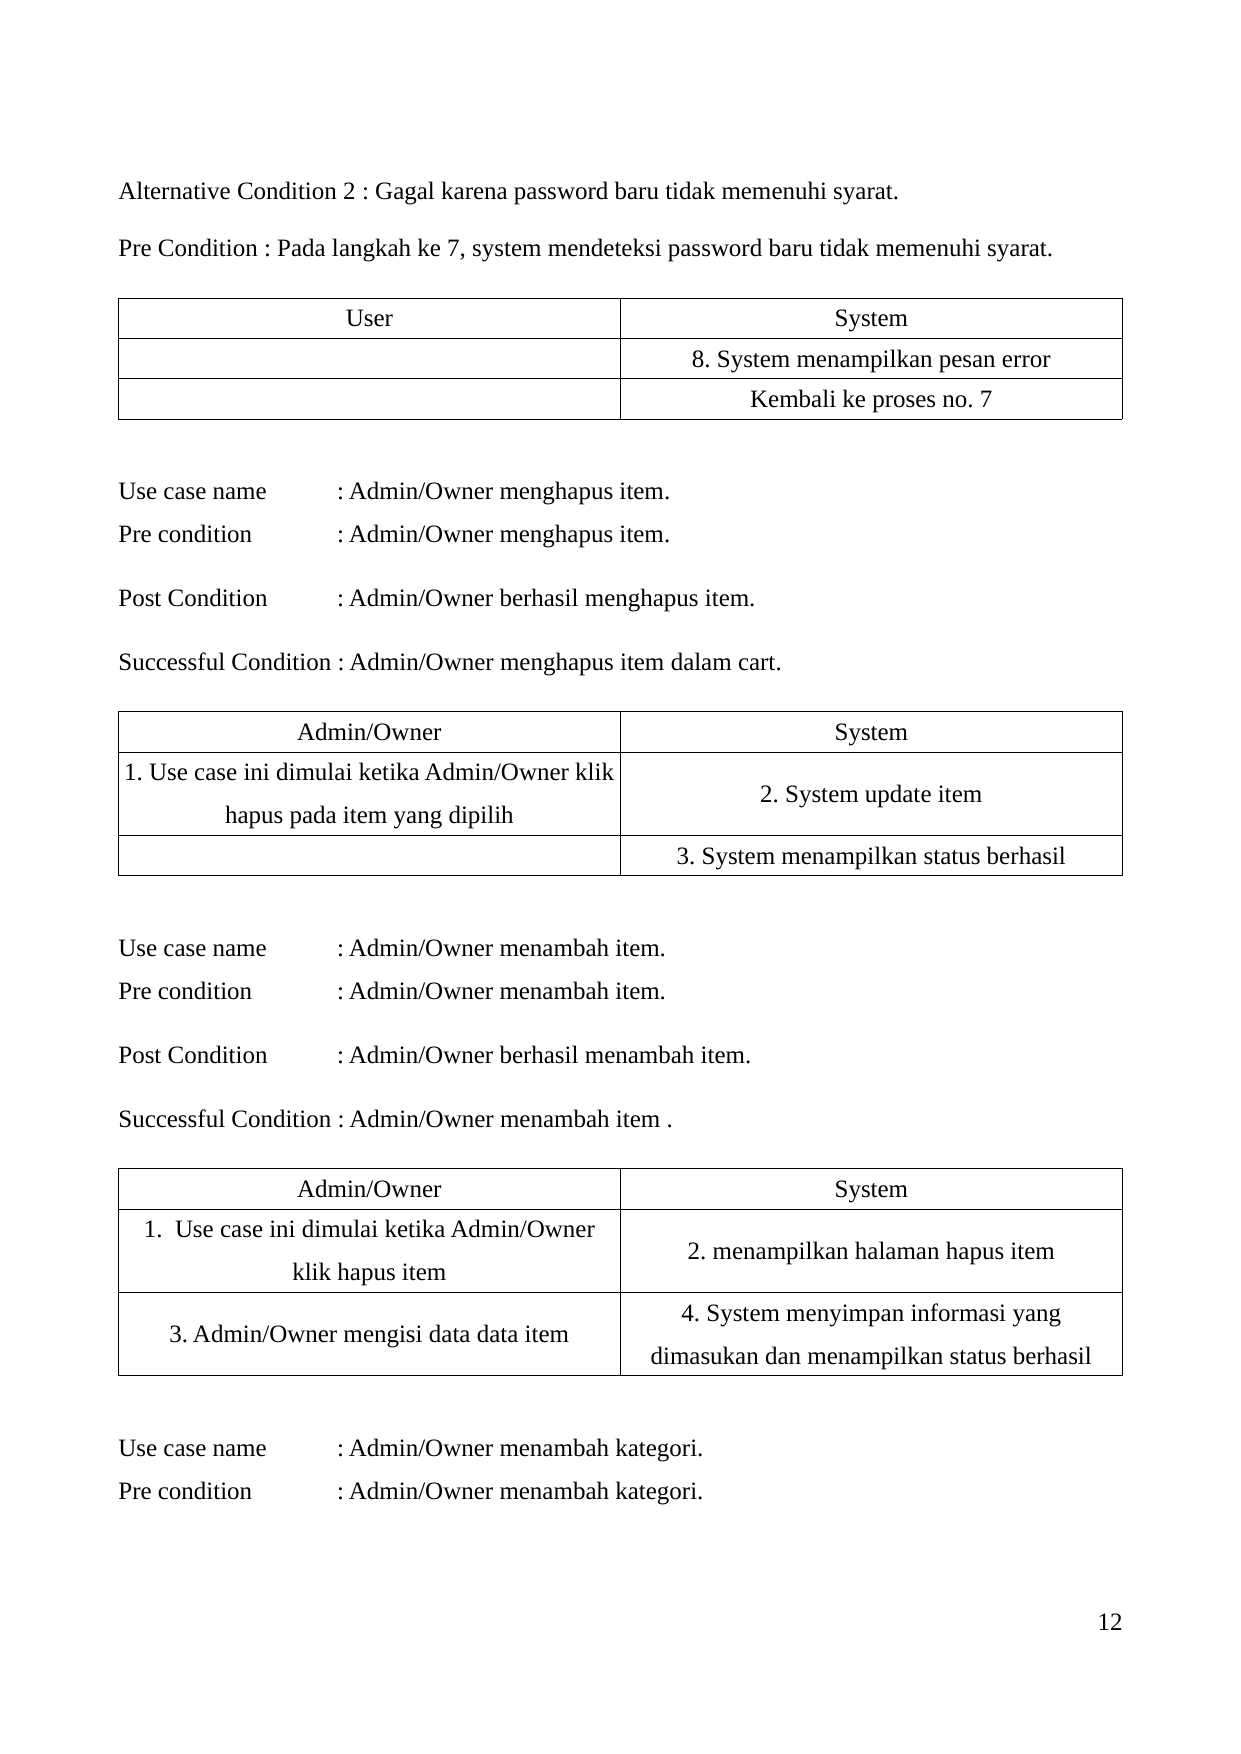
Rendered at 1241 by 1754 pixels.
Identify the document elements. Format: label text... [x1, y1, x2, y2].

table_header System [621, 1169, 1122, 1208]
table_header System [621, 712, 1122, 752]
text Pre condition : Admin/Owner menghapus item. [118, 519, 1122, 548]
table_cell 3. Admin/Owner mengisi data data item [119, 1293, 620, 1375]
table_cell 3. System menampilkan status berhasil [621, 836, 1122, 875]
table_header Admin/Owner [119, 712, 620, 752]
table_cell 2. menampilkan halaman hapus item [621, 1210, 1122, 1292]
text Post Condition : Admin/Owner berhasil menambah item. [118, 1040, 1122, 1069]
table_cell [119, 339, 620, 378]
table_cell 1. Use case ini dimulai ketika Admin/Owner klik hapus item [119, 1210, 620, 1292]
table_cell 4. System menyimpan informasi yang dimasukan dan menampilkan status berhasil [621, 1293, 1122, 1375]
text Use case name : Admin/Owner menambah item. [118, 933, 1122, 962]
text Successful Condition : Admin/Owner menghapus item dalam cart. [118, 647, 1122, 676]
text Alternative Condition 2 : Gagal karena password baru tidak memenuhi syarat. [118, 176, 1122, 204]
table_cell 1. Use case ini dimulai ketika Admin/Owner klik hapus pada item yang dipilih [119, 753, 620, 835]
text Post Condition : Admin/Owner berhasil menghapus item. [118, 583, 1122, 612]
table_cell Kembali ke proses no. 7 [621, 379, 1122, 418]
text Use case name : Admin/Owner menambah kategori. [118, 1433, 1122, 1462]
table_cell [119, 836, 620, 875]
text Pre condition : Admin/Owner menambah item. [118, 976, 1122, 1005]
table_header User [119, 299, 620, 338]
text Use case name : Admin/Owner menghapus item. [118, 476, 1122, 505]
table_header System [621, 299, 1122, 338]
text Pre Condition : Pada langkah ke 7, system mendeteksi password baru tidak memenuhi syarat. [118, 233, 1122, 262]
table_header Admin/Owner [119, 1169, 620, 1208]
text Pre condition : Admin/Owner menambah kategori. [118, 1476, 1122, 1505]
table_cell 2. System update item [621, 753, 1122, 835]
text Successful Condition : Admin/Owner menambah item . [118, 1104, 1122, 1133]
table_cell 8. System menampilkan pesan error [621, 339, 1122, 378]
table_cell [119, 379, 620, 418]
